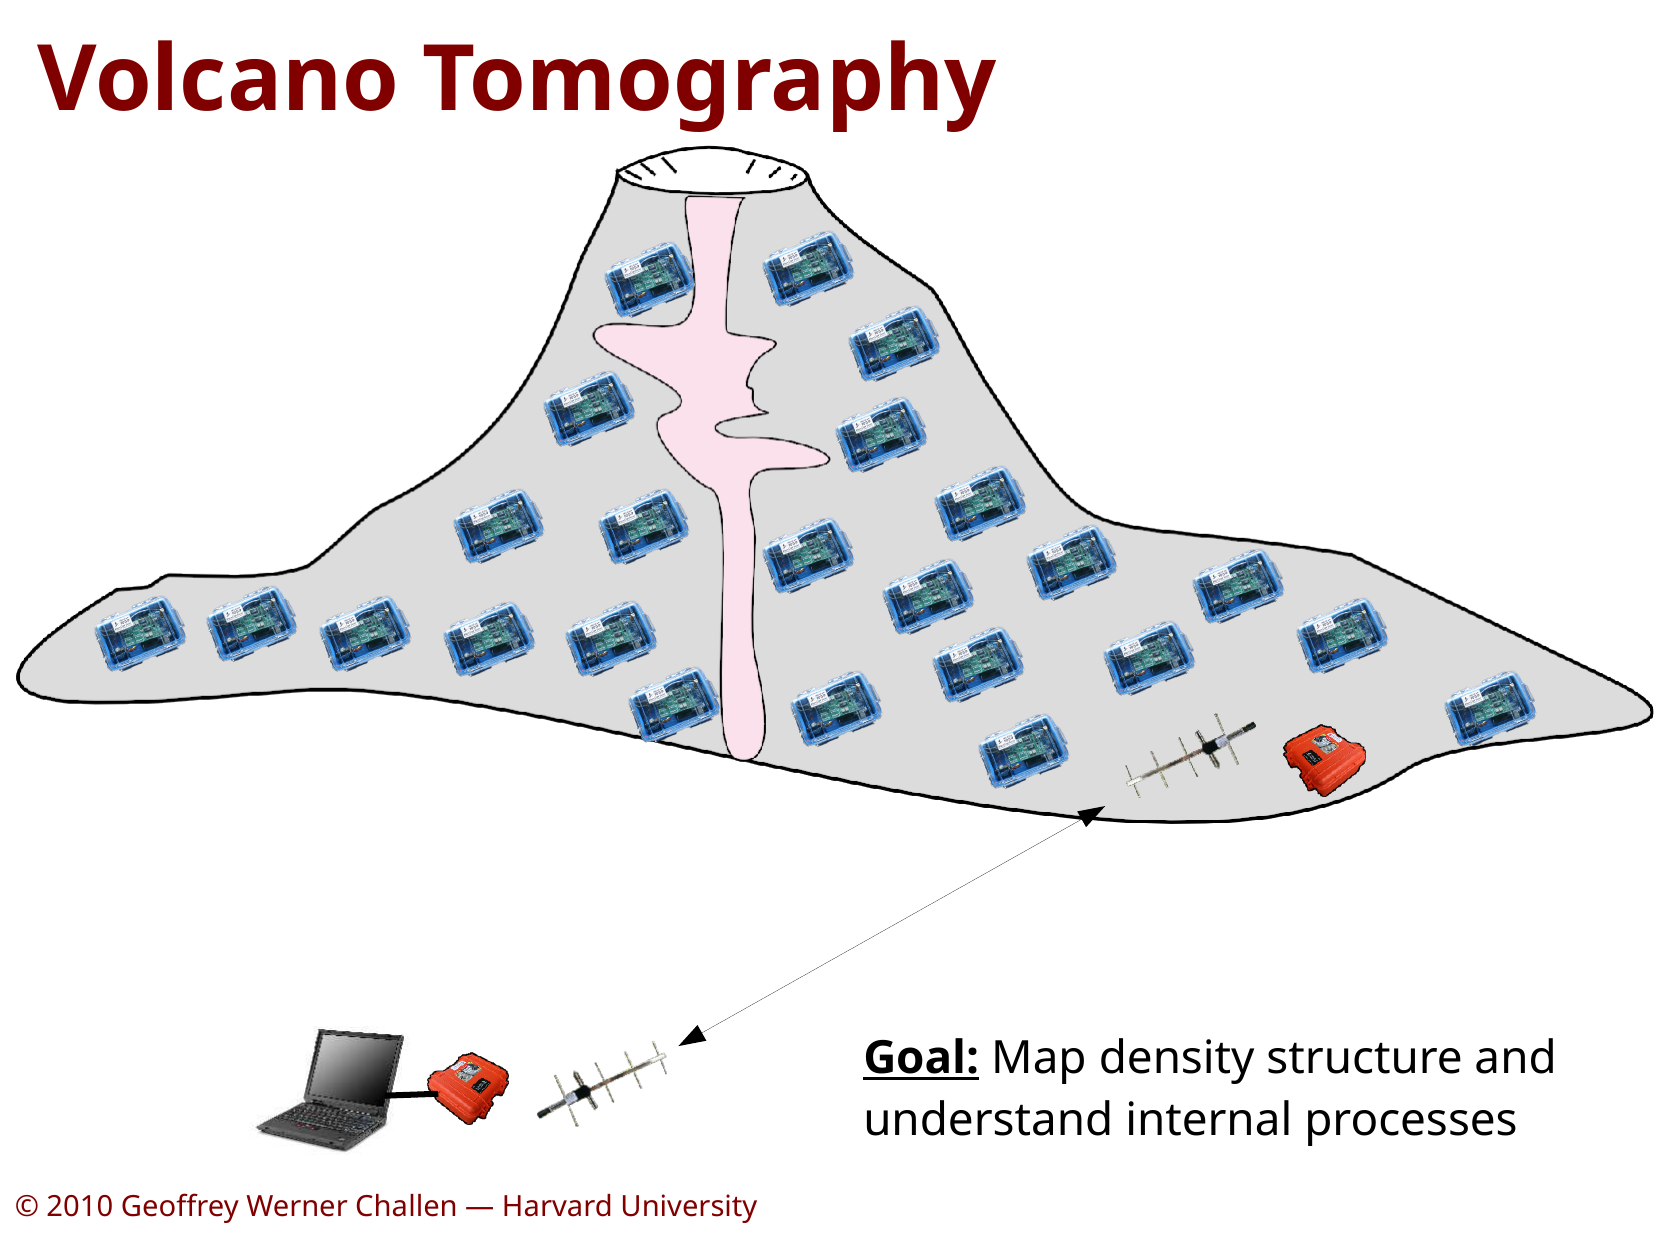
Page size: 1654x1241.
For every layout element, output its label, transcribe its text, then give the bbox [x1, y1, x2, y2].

picture [249, 1018, 410, 1164]
picture [16, 151, 1654, 824]
title Volcano Tomography [0, 0, 1654, 151]
picture [427, 1052, 509, 1125]
picture [536, 1040, 667, 1127]
text_box Goal: Map density structure and understand internal processes [848, 1016, 1614, 1155]
